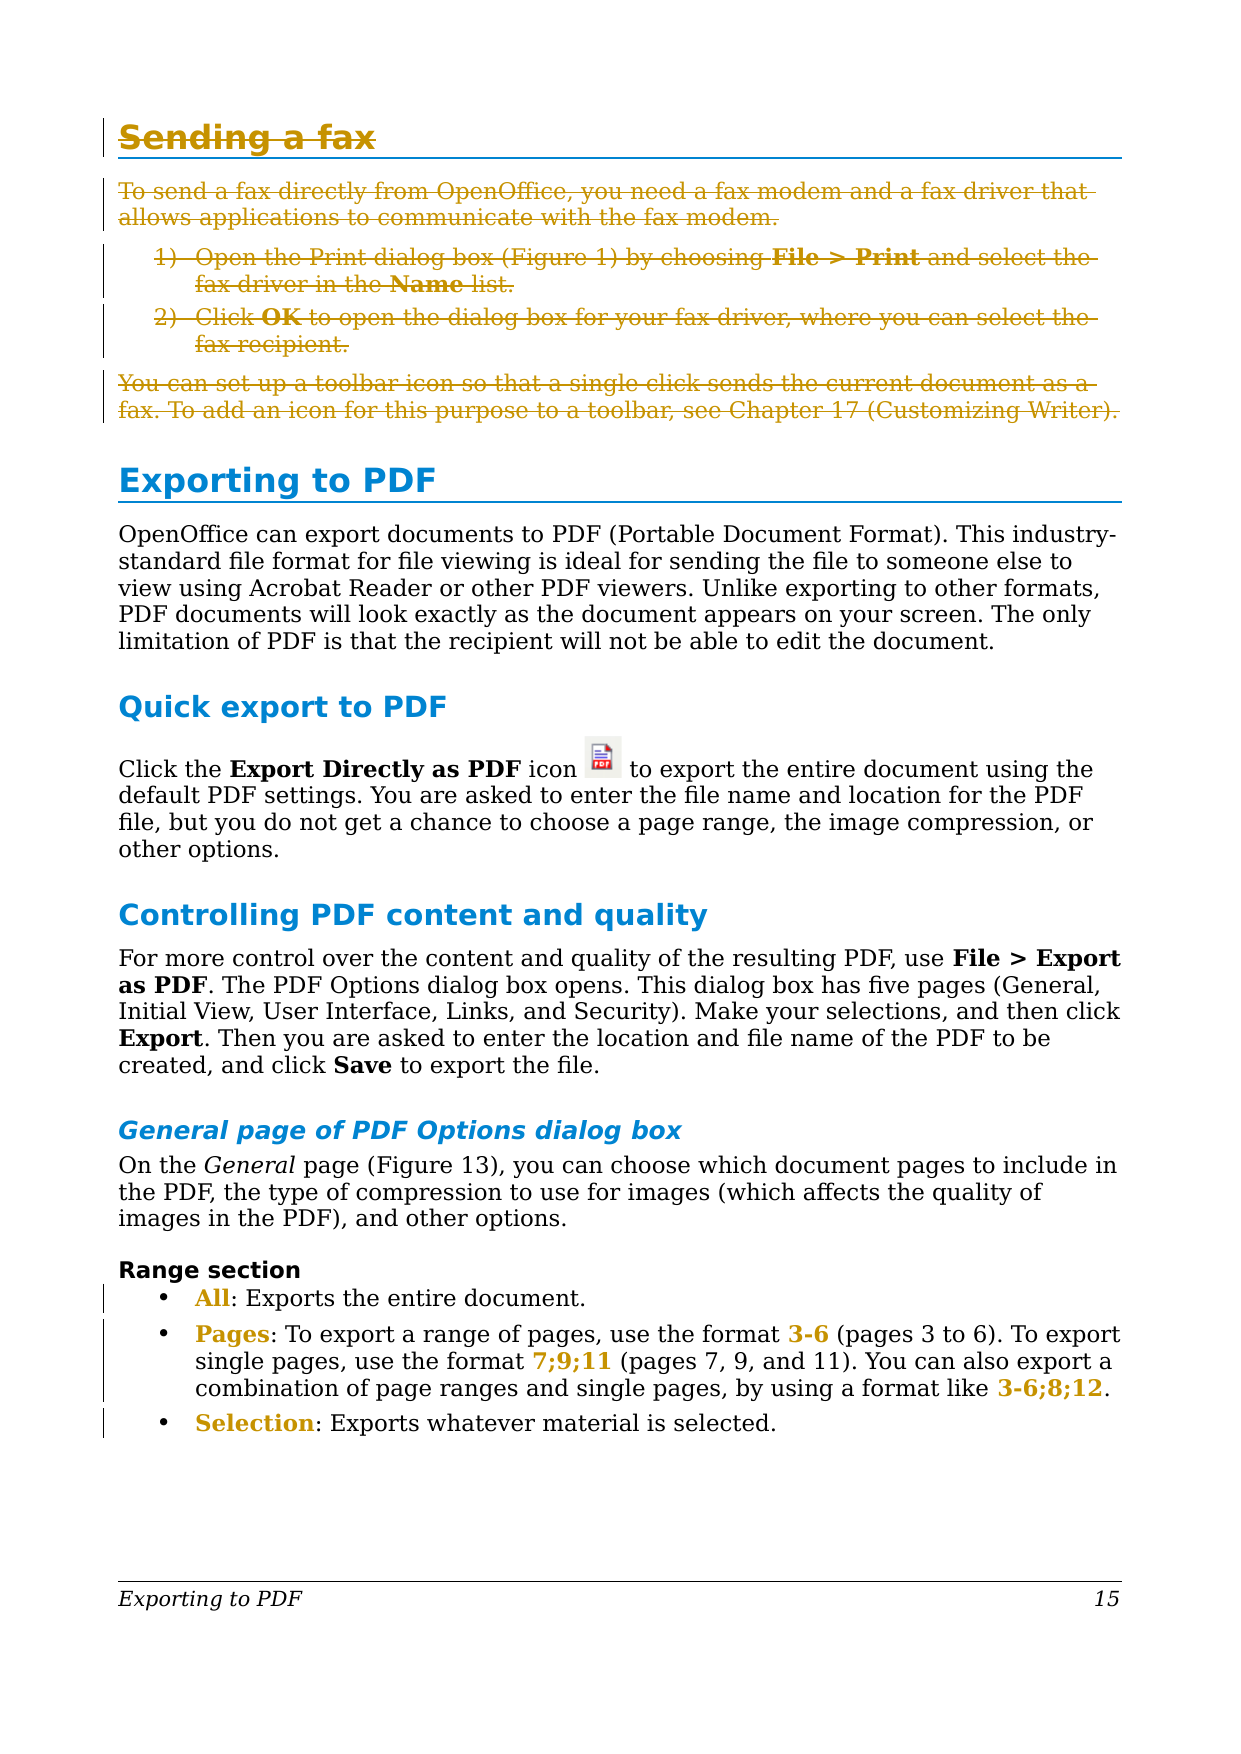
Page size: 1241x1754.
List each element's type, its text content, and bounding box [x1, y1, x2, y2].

text On the General page (Figure 13), you can choose which document pages to include in the PDF, the type of compression to use for images (which affects the quality of images in the PDF), and other options. [118, 1152, 1122, 1232]
subtitle General page of PDF Options dialog box [118, 1117, 1122, 1146]
picture [584, 736, 622, 778]
list All: Exports the entire document. [156, 1284, 1122, 1313]
subtitle Exporting to PDF [118, 462, 1122, 501]
list Pages: To export a range of pages, use the format 3-6 (pages 3 to 6). To export single pages, use the format 7;9;11 (pages 7, 9, and 11). You can also export a combination of page ranges and single pages, by using a format like 3-6;8;12. [156, 1319, 1122, 1402]
text Click the Export Directly as PDF icon to export the entire document using the default PDF settings. You are asked to enter the file name and location for the PDF file, but you do not get a chance to choose a page range, the image compression, or other options. [118, 737, 1122, 863]
text OpenOffice can export documents to PDF (Portable Document Format). This industry-standard file format for file viewing is ideal for sending the file to someone else to view using Acrobat Reader or other PDF viewers. Unlike exporting to other formats, PDF documents will look exactly as the document appears on your screen. The only limitation of PDF is that the recipient will not be able to edit the document. [118, 522, 1122, 655]
list Selection: Exports whatever material is selected. [156, 1408, 1122, 1438]
subtitle Quick export to PDF [118, 690, 1122, 724]
subtitle Controlling PDF content and quality [118, 898, 1122, 932]
text For more control over the content and quality of the resulting PDF, use File > Export as PDF. The PDF Options dialog box opens. This dialog box has five pages (General, Initial View, User Interface, Links, and Security). Make your selections, and then click Export. Then you are asked to enter the location and file name of the PDF to be created, and click Save to export the file. [118, 944, 1122, 1079]
text Range section [118, 1257, 1122, 1284]
